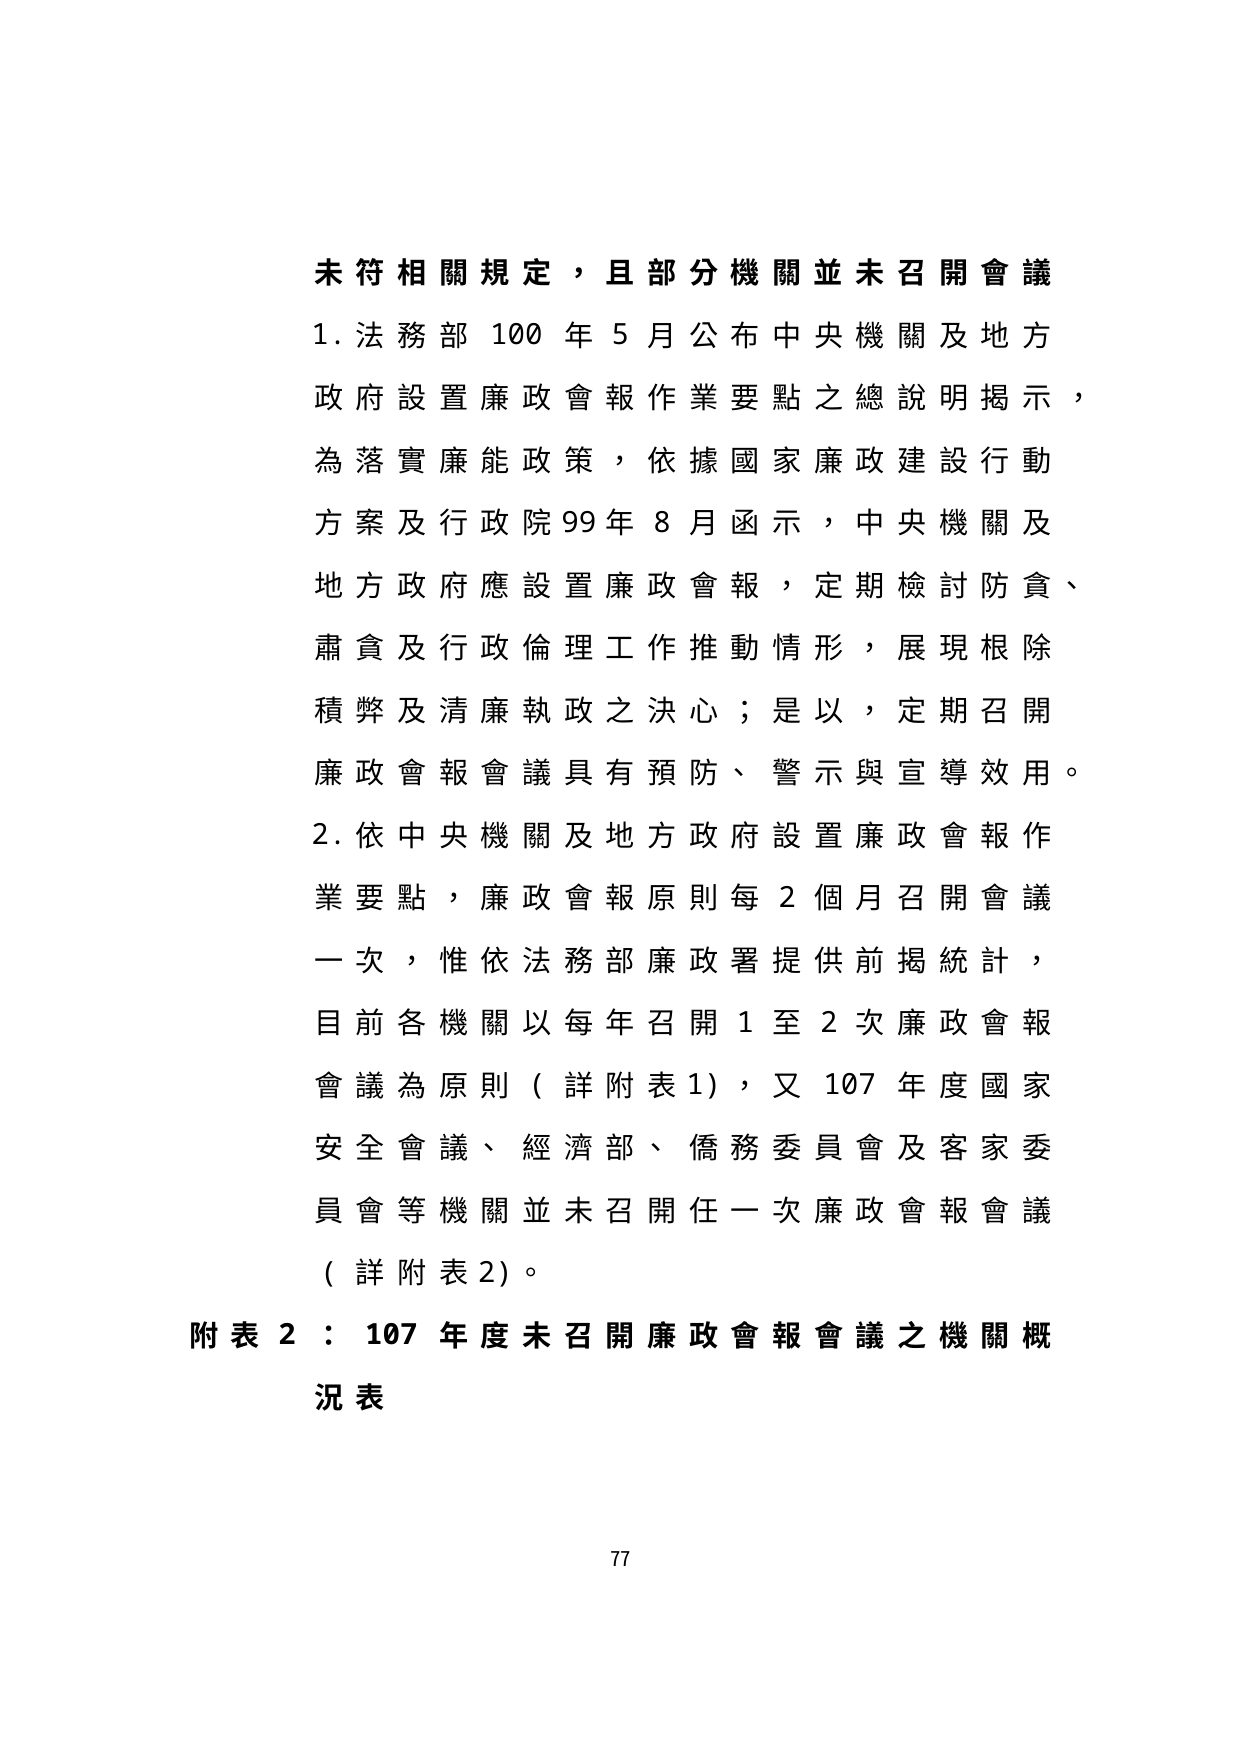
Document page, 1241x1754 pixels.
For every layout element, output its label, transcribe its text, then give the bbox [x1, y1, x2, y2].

text 2.依中央機關及地方政府設置廉政會報作業要點，廉政會報原則每2個月召開會議一次，惟依法務部廉政署提供前揭統計，目前各機關以每年召開1至2次廉政會報會議為原則(詳附表1)，又107年度國家安全會議、經濟部、僑務委員會及客家委員會等機關並未召開任一次廉政會報會議(詳附表2)。 [271, 792, 1058, 1292]
text 附表2：107年度未召開廉政會報會議之機關概況表 [138, 1292, 1072, 1417]
text 未符相關規定，且部分機關並未召開會議 [242, 229, 1058, 292]
text 1.法務部100年5月公布中央機關及地方政府設置廉政會報作業要點之總說明揭示，為落實廉能政策，依據國家廉政建設行動方案及行政院99年8月函示，中央機關及地方政府應設置廉政會報，定期檢討防貪、肅貪及行政倫理工作推動情形，展現根除積弊及清廉執政之決心；是以，定期召開廉政會報會議具有預防、警示與宣導效用。 [271, 292, 1058, 792]
